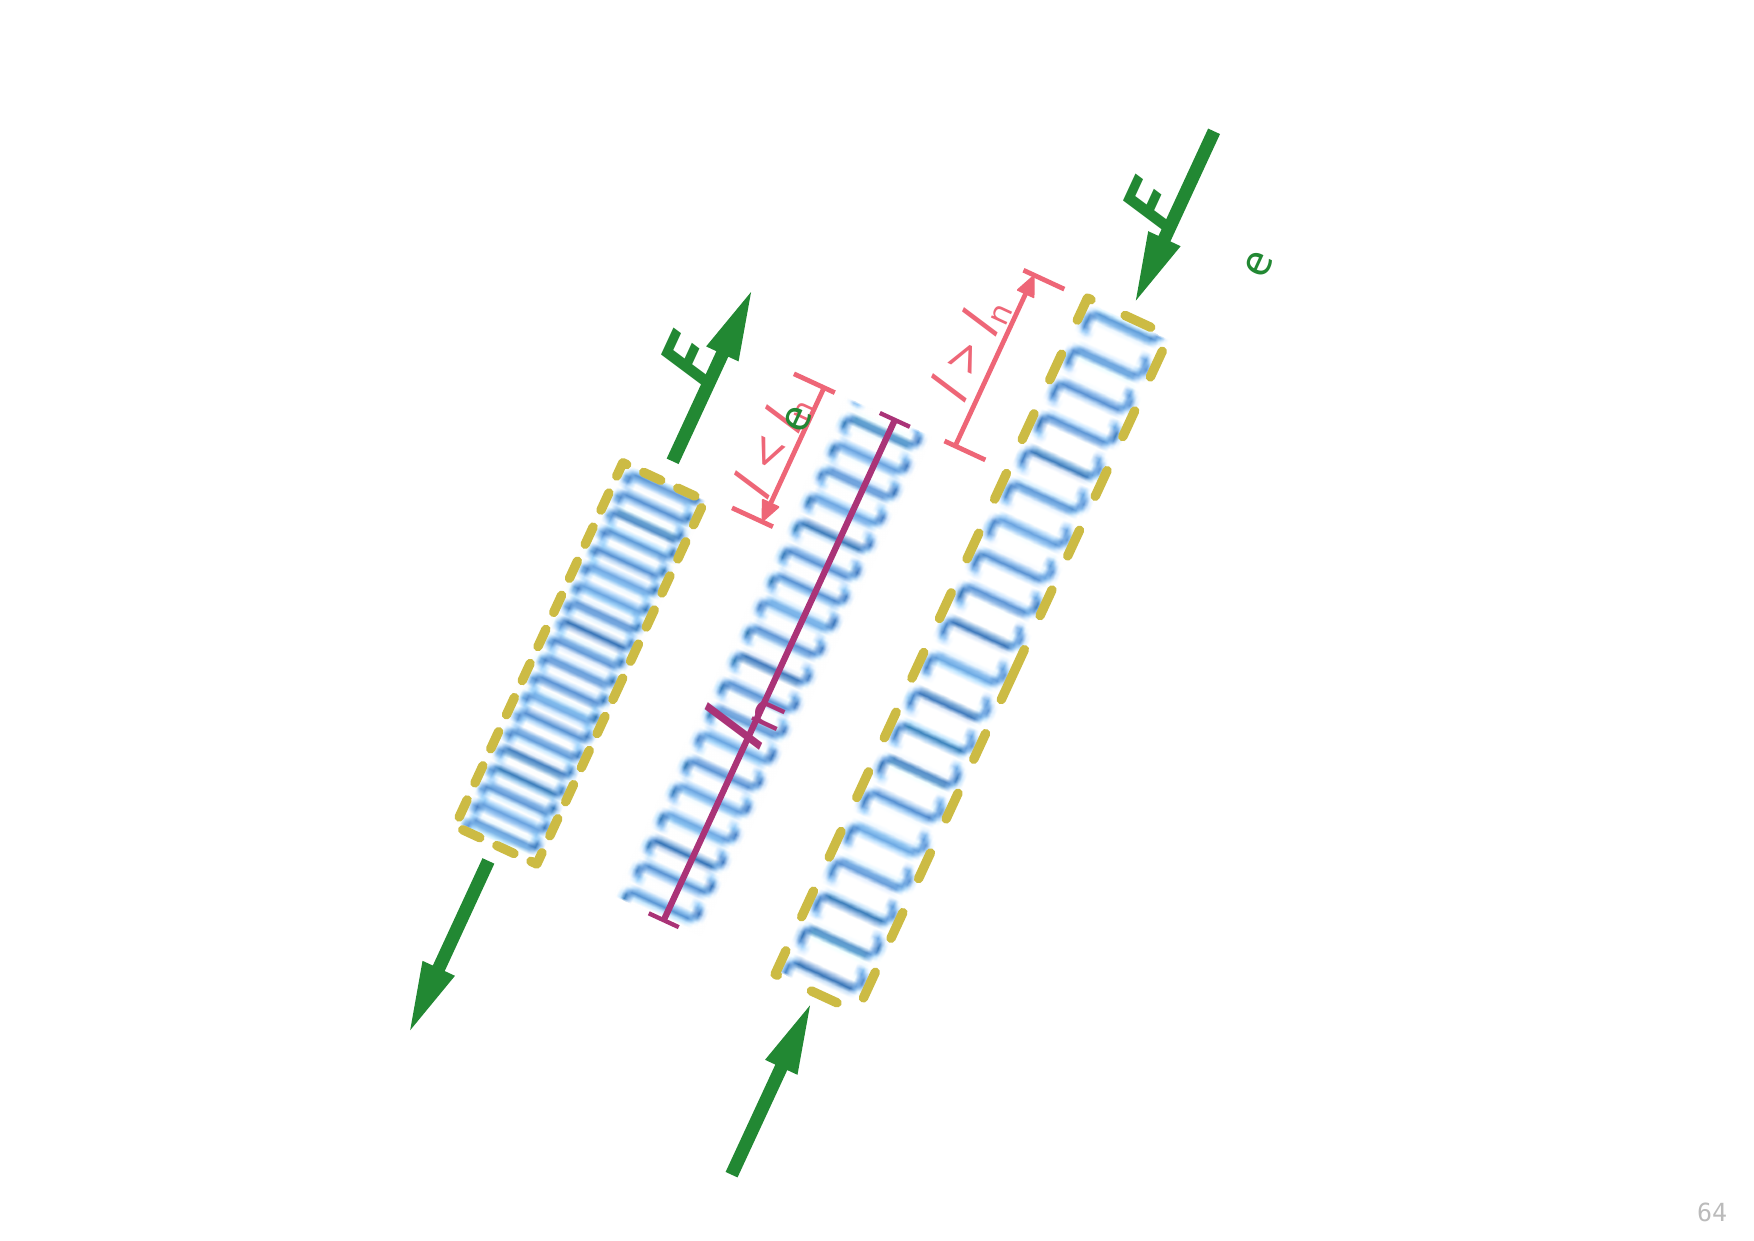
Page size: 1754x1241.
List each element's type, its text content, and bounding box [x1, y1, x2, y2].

text_box [410, 858, 495, 1031]
text_box Fe [618, 282, 730, 401]
text_box [725, 1005, 811, 1178]
picture [669, 424, 932, 936]
text_box Fe [1080, 128, 1192, 243]
picture [613, 737, 734, 916]
text_box ln [660, 648, 789, 768]
text_box [1135, 128, 1221, 301]
picture [453, 466, 708, 857]
text_box [666, 292, 752, 465]
picture [782, 305, 1171, 1010]
picture [722, 397, 890, 682]
